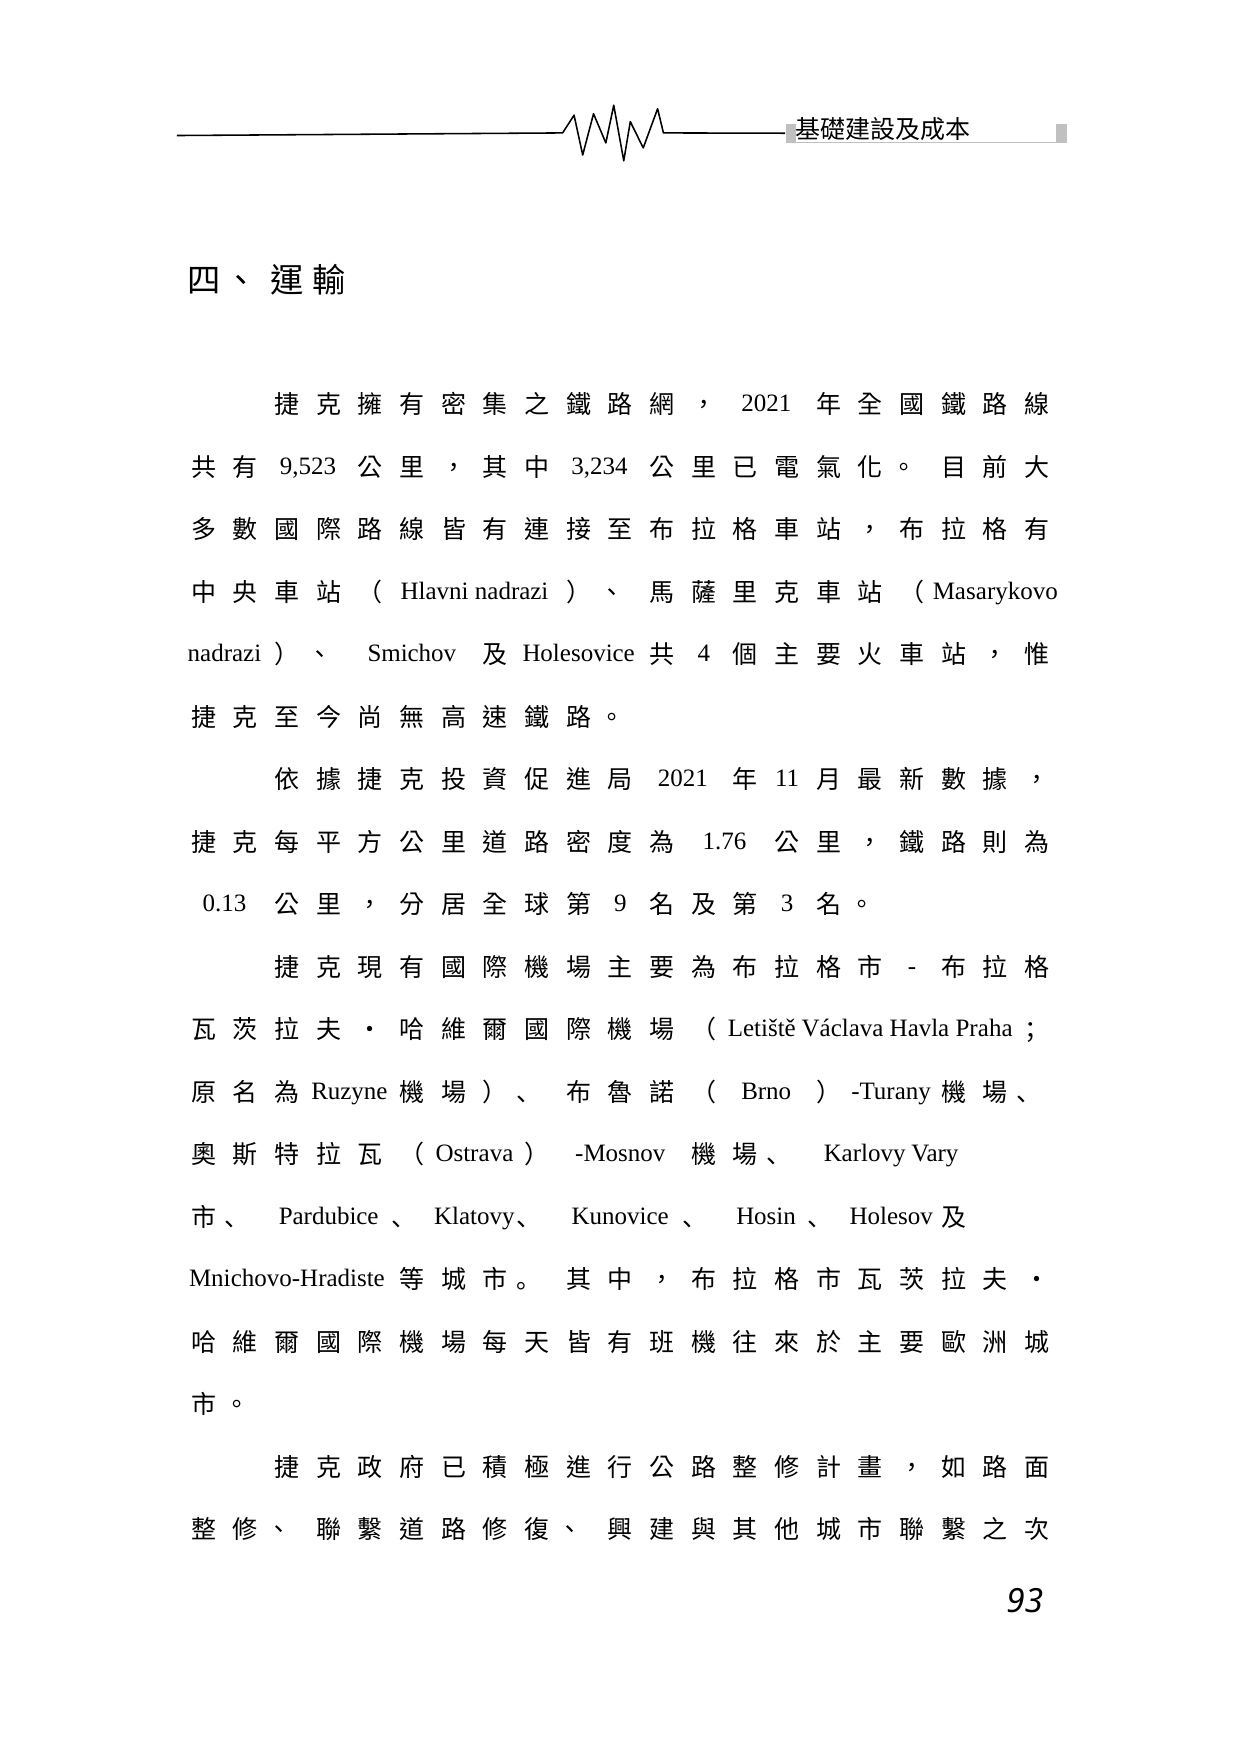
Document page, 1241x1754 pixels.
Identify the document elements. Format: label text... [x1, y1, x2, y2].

text 捷克政府已積極進行公路整修計畫，如路面整修、聯繫道路修復、興建與其他城市聯繫之次 [183, 1424, 1058, 1549]
text 四、運輸 [183, 236, 1058, 299]
text 捷克擁有密集之鐵路網，2021年全國鐵路線共有9,523公里，其中3,234公里已電氣化。目前大多數國際路線皆有連接至布拉格車站，布拉格有中央車站（Hlavni nadrazi）、馬薩里克車站（Masarykovo nadrazi）、Smichov及Holesovice共4個主要火車站，惟捷克至今尚無高速鐵路。 [183, 361, 1058, 736]
text 捷克現有國際機場主要為布拉格市-布拉格瓦茨拉夫•哈維爾國際機場（Letiště Václava Havla Praha；原名為Ruzyne機場）、布魯諾（Brno）-Turany機場、奧斯特拉瓦（Ostrava）-Mosnov機場、Karlovy Vary市、Pardubice、Klatovy、Kunovice、Hosin、Holesov及Mnichovo-Hradiste等城市。其中，布拉格市瓦茨拉夫•哈維爾國際機場每天皆有班機往來於主要歐洲城市。 [183, 924, 1058, 1424]
text 依據捷克投資促進局2021年11月最新數據，捷克每平方公里道路密度為1.76公里，鐵路則為0.13公里，分居全球第9名及第3名。 [183, 736, 1058, 924]
